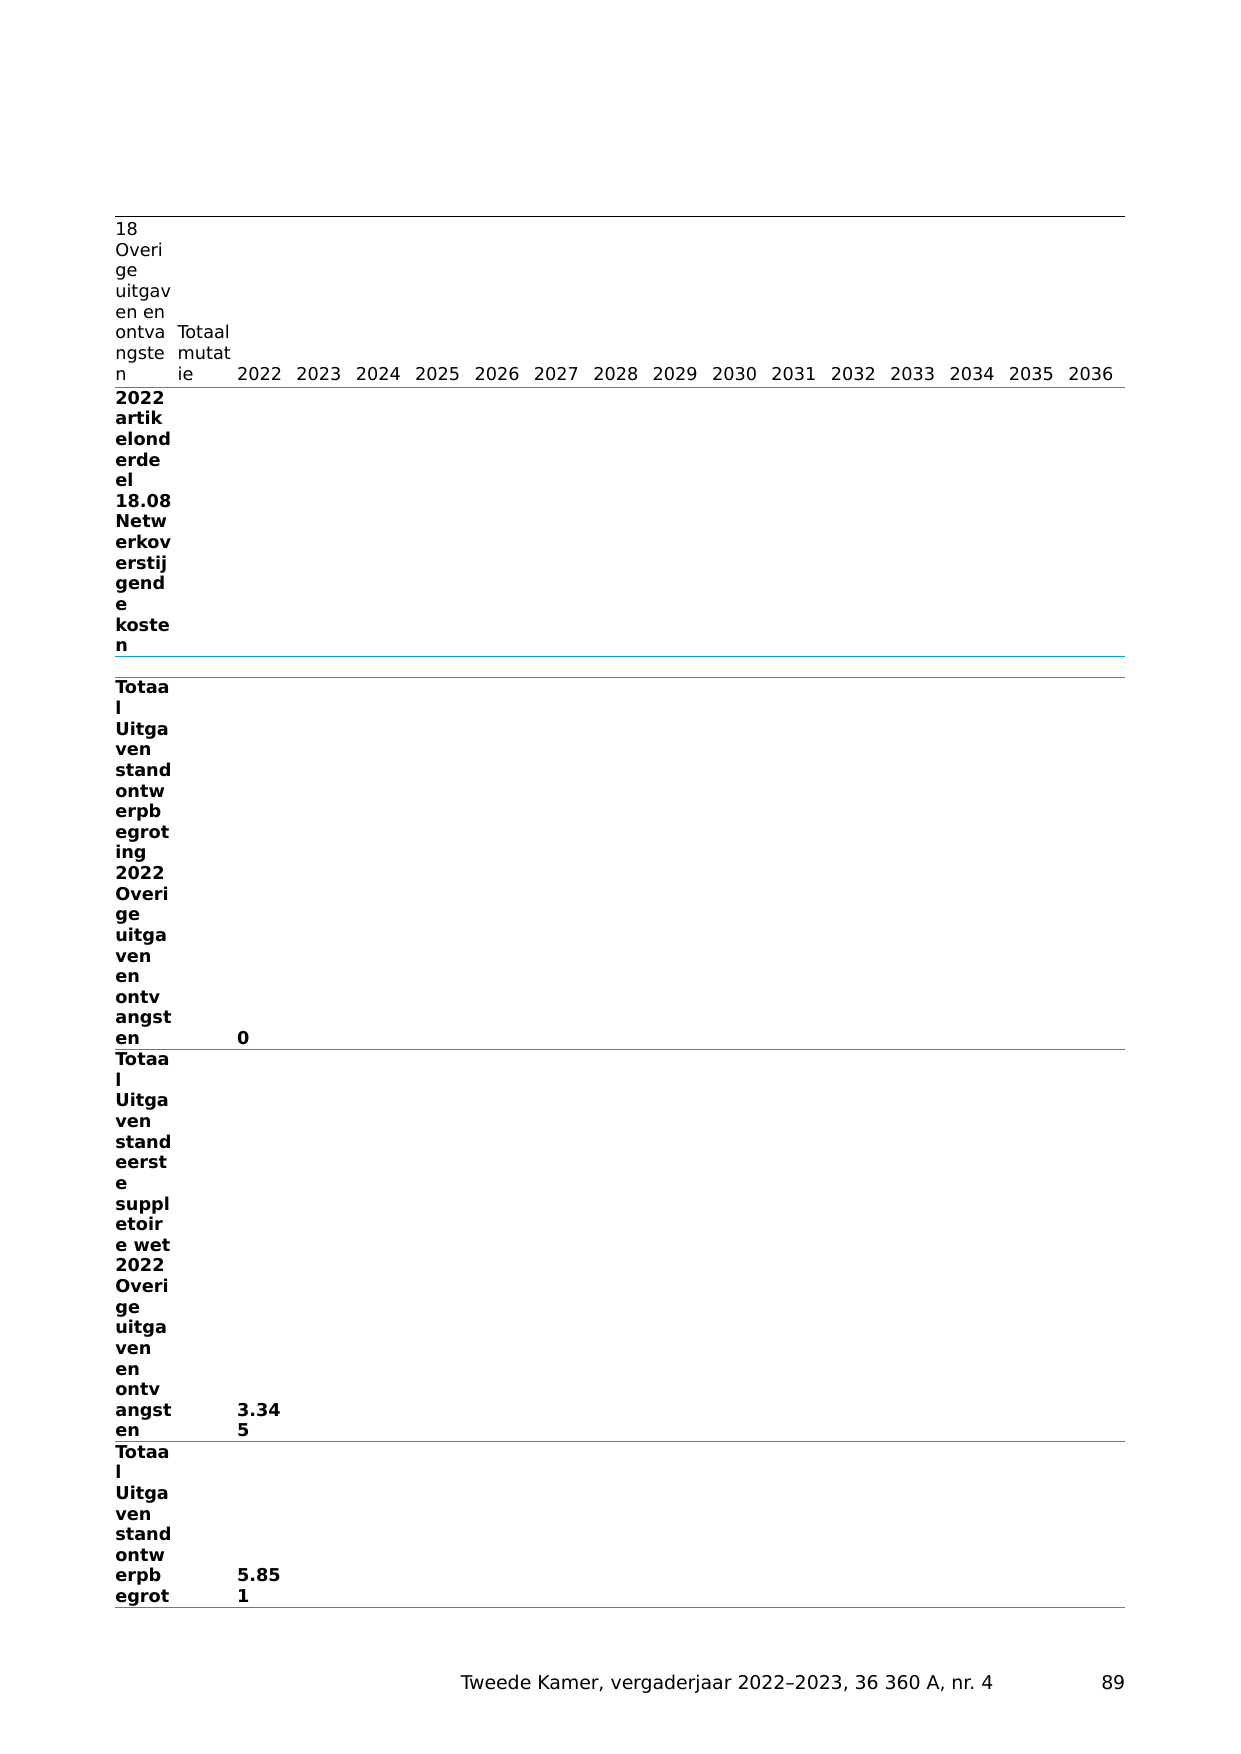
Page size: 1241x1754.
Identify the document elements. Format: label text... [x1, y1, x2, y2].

table_cell [175, 678, 234, 1049]
table_cell [531, 388, 590, 656]
table_cell [293, 678, 353, 1049]
table_cell [531, 1050, 590, 1441]
table_cell 2022 artikelonderdeel 18.08 Netwerkoverstijgende kosten [115, 388, 174, 656]
table_cell [768, 388, 828, 656]
table_cell [1006, 657, 1065, 677]
table_cell [768, 1442, 828, 1607]
table_cell [709, 1442, 768, 1607]
table_cell [650, 1050, 709, 1441]
table_cell 18 Overige uitgaven en ontvangsten [115, 217, 174, 387]
table_cell [471, 388, 531, 656]
table_cell [293, 1442, 353, 1607]
table_cell [768, 1050, 828, 1441]
table_cell 2023 [293, 217, 353, 387]
table_cell [887, 678, 946, 1049]
table_cell [175, 1442, 234, 1607]
table_cell [471, 678, 531, 1049]
table_cell [709, 678, 768, 1049]
table_cell Totaal mutatie [175, 217, 234, 387]
table_cell [293, 1050, 353, 1441]
table_cell [828, 388, 887, 656]
table_cell 2030 [709, 217, 768, 387]
table_header Tabel 7 Artikel 18 (bedragen x € 1 miljoen) [115, 191, 1125, 216]
table_cell [828, 678, 887, 1049]
table_cell 2033 [887, 217, 946, 387]
table_cell [115, 657, 174, 677]
table_cell [293, 388, 353, 656]
table_cell [709, 1050, 768, 1441]
table_cell [828, 657, 887, 677]
table_cell [887, 657, 946, 677]
table_cell [531, 678, 590, 1049]
table_cell [946, 657, 1006, 677]
table_cell [353, 678, 412, 1049]
table_cell [709, 657, 768, 677]
table_cell [590, 1050, 649, 1441]
table_cell [353, 1442, 412, 1607]
table_cell 5.851 [234, 1442, 293, 1607]
table_cell [590, 678, 649, 1049]
table_cell 2025 [412, 217, 471, 387]
table_cell [1006, 1442, 1065, 1607]
table_cell 2035 [1006, 217, 1065, 387]
table_cell [650, 657, 709, 677]
table_cell [590, 1442, 649, 1607]
table_cell [353, 657, 412, 677]
table_cell [1065, 678, 1125, 1049]
table_cell [650, 1442, 709, 1607]
table_cell 2022 [234, 217, 293, 387]
table_cell [1065, 1442, 1125, 1607]
table_cell [946, 1050, 1006, 1441]
table_cell 2036 [1065, 217, 1125, 387]
table_cell [828, 1442, 887, 1607]
table_cell [175, 388, 234, 656]
table_cell [1006, 678, 1065, 1049]
table_cell 3.345 [234, 1050, 293, 1441]
table_cell [1006, 388, 1065, 656]
table_cell [353, 1050, 412, 1441]
table_cell [768, 678, 828, 1049]
table_cell 2029 [650, 217, 709, 387]
table_cell [946, 388, 1006, 656]
table_cell [650, 678, 709, 1049]
table_cell 0 [234, 678, 293, 1049]
table_cell [412, 657, 471, 677]
table_cell [946, 1442, 1006, 1607]
table_cell 2026 [471, 217, 531, 387]
table_cell [293, 657, 353, 677]
table_cell [709, 388, 768, 656]
table_cell [1065, 388, 1125, 656]
table_cell [768, 657, 828, 677]
table_cell [531, 657, 590, 677]
table_cell 2034 [946, 217, 1006, 387]
table_cell [531, 1442, 590, 1607]
table_cell [887, 1442, 946, 1607]
table_cell [412, 1442, 471, 1607]
table_cell 2031 [768, 217, 828, 387]
table_cell [887, 388, 946, 656]
table_cell [412, 388, 471, 656]
table_cell [412, 1050, 471, 1441]
table_cell [590, 657, 649, 677]
table_cell [234, 388, 293, 656]
table_cell Totaal Uitgaven stand ontwerpbegroting 2022 Overige uitgaven en ontvangsten [115, 678, 174, 1049]
table_cell [234, 657, 293, 677]
table_cell [175, 1050, 234, 1441]
table_cell [1006, 1050, 1065, 1441]
table_cell 2024 [353, 217, 412, 387]
table_cell [887, 1050, 946, 1441]
table_cell 2032 [828, 217, 887, 387]
table_cell [828, 1050, 887, 1441]
table_cell [590, 388, 649, 656]
table_cell 2028 [590, 217, 649, 387]
table_cell [1065, 1050, 1125, 1441]
table_cell [353, 388, 412, 656]
table_cell Totaal Uitgaven stand eerste suppletoire wet 2022 Overige uitgaven en ontvangsten [115, 1050, 174, 1441]
table_cell [946, 678, 1006, 1049]
table_cell [471, 657, 531, 677]
table_cell [650, 388, 709, 656]
table_cell [471, 1442, 531, 1607]
table_cell [1065, 657, 1125, 677]
table_cell [412, 678, 471, 1049]
table_cell [175, 657, 234, 677]
table_cell Totaal Uitgaven stand ontwerpbegrot [115, 1442, 174, 1607]
table_cell 2027 [531, 217, 590, 387]
table_cell [471, 1050, 531, 1441]
